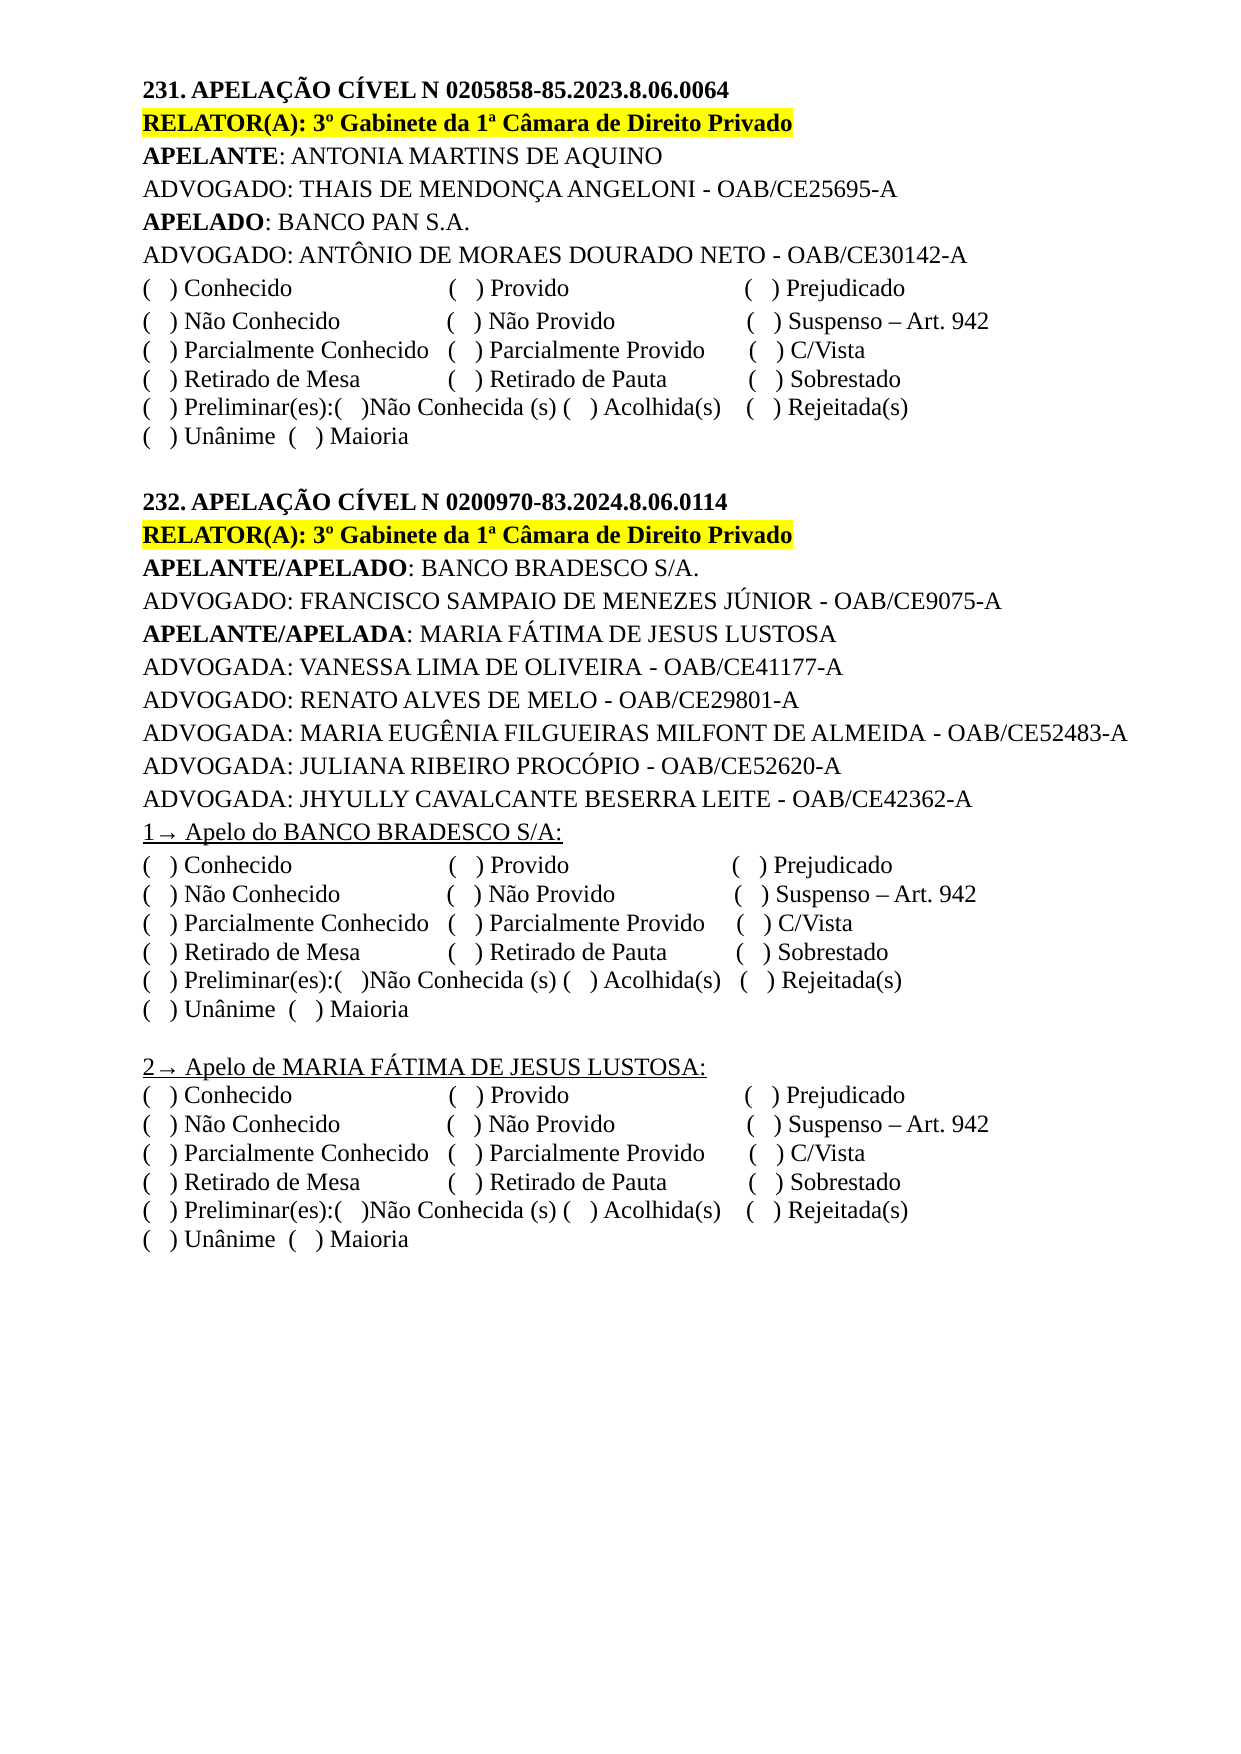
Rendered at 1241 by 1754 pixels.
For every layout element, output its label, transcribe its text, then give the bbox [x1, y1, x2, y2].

text ( ) Parcialmente Conhecido ( ) Parcialmente Provido ( ) C/Vista [142, 1138, 1158, 1167]
text ( ) Conhecido ( ) Provido ( ) Prejudicado [142, 1080, 1141, 1109]
text ( ) Parcialmente Conhecido ( ) Parcialmente Provido ( ) C/Vista [142, 335, 1158, 364]
text ( ) Conhecido ( ) Provido ( ) Prejudicado [142, 850, 1141, 879]
text 2→ Apelo de MARIA FÁTIMA DE JESUS LUSTOSA: [142, 1052, 1141, 1080]
text ( ) Não Conhecido ( ) Não Provido ( ) Suspenso – Art. 942 [142, 879, 1158, 908]
text ( ) Preliminar(es):( )Não Conhecida (s) ( ) Acolhida(s) ( ) Rejeitada(s) [142, 1195, 1158, 1224]
text ( ) Unânime ( ) Maioria [142, 1224, 1141, 1253]
text ( ) Não Conhecido ( ) Não Provido ( ) Suspenso – Art. 942 [142, 1109, 1158, 1138]
text ( ) Preliminar(es):( )Não Conhecida (s) ( ) Acolhida(s) ( ) Rejeitada(s) [142, 965, 1158, 994]
text ( ) Unânime ( ) Maioria [142, 421, 1141, 450]
text 232. APELAÇÃO CÍVEL N 0200970-83.2024.8.06.0114 RELATOR(A): 3º Gabinete da 1ª Câmara de Direito Privado APELANTE/APELADO: BANCO BRADESCO S/A. ADVOGADO: FRANCISCO SAMPAIO DE MENEZES JÚNIOR - OAB/CE9075-A APELANTE/APELADA: MARIA FÁTIMA DE JESUS LUSTOSA ADVOGADA: VANESSA LIMA DE OLIVEIRA - OAB/CE41177-A ADVOGADO: RENATO ALVES DE MELO - OAB/CE29801-A ADVOGADA: MARIA EUGÊNIA FILGUEIRAS MILFONT DE ALMEIDA - OAB/CE52483-A ADVOGADA: JULIANA RIBEIRO PROCÓPIO - OAB/CE52620-A ADVOGADA: JHYULLY CAVALCANTE BESERRA LEITE - OAB/CE42362-A 1→ Apelo do BANCO BRADESCO S/A: [142, 454, 1141, 846]
text ( ) Retirado de Mesa ( ) Retirado de Pauta ( ) Sobrestado [142, 1167, 1158, 1195]
text ( ) Preliminar(es):( )Não Conhecida (s) ( ) Acolhida(s) ( ) Rejeitada(s) [142, 392, 1158, 421]
text 231. APELAÇÃO CÍVEL N 0205858-85.2023.8.06.0064 RELATOR(A): 3º Gabinete da 1ª Câmara de Direito Privado APELANTE: ANTONIA MARTINS DE AQUINO ADVOGADO: THAIS DE MENDONÇA ANGELONI - OAB/CE25695-A APELADO: BANCO PAN S.A. ADVOGADO: ANTÔNIO DE MORAES DOURADO NETO - OAB/CE30142-A ( ) Conhecido ( ) Provido ( ) Prejudicado [142, 75, 1141, 302]
text ( ) Parcialmente Conhecido ( ) Parcialmente Provido ( ) C/Vista [142, 908, 1158, 937]
text ( ) Unânime ( ) Maioria [142, 994, 1158, 1023]
text ( ) Retirado de Mesa ( ) Retirado de Pauta ( ) Sobrestado [142, 364, 1158, 392]
text ( ) Não Conhecido ( ) Não Provido ( ) Suspenso – Art. 942 [142, 306, 1158, 335]
text ( ) Retirado de Mesa ( ) Retirado de Pauta ( ) Sobrestado [142, 937, 1158, 965]
